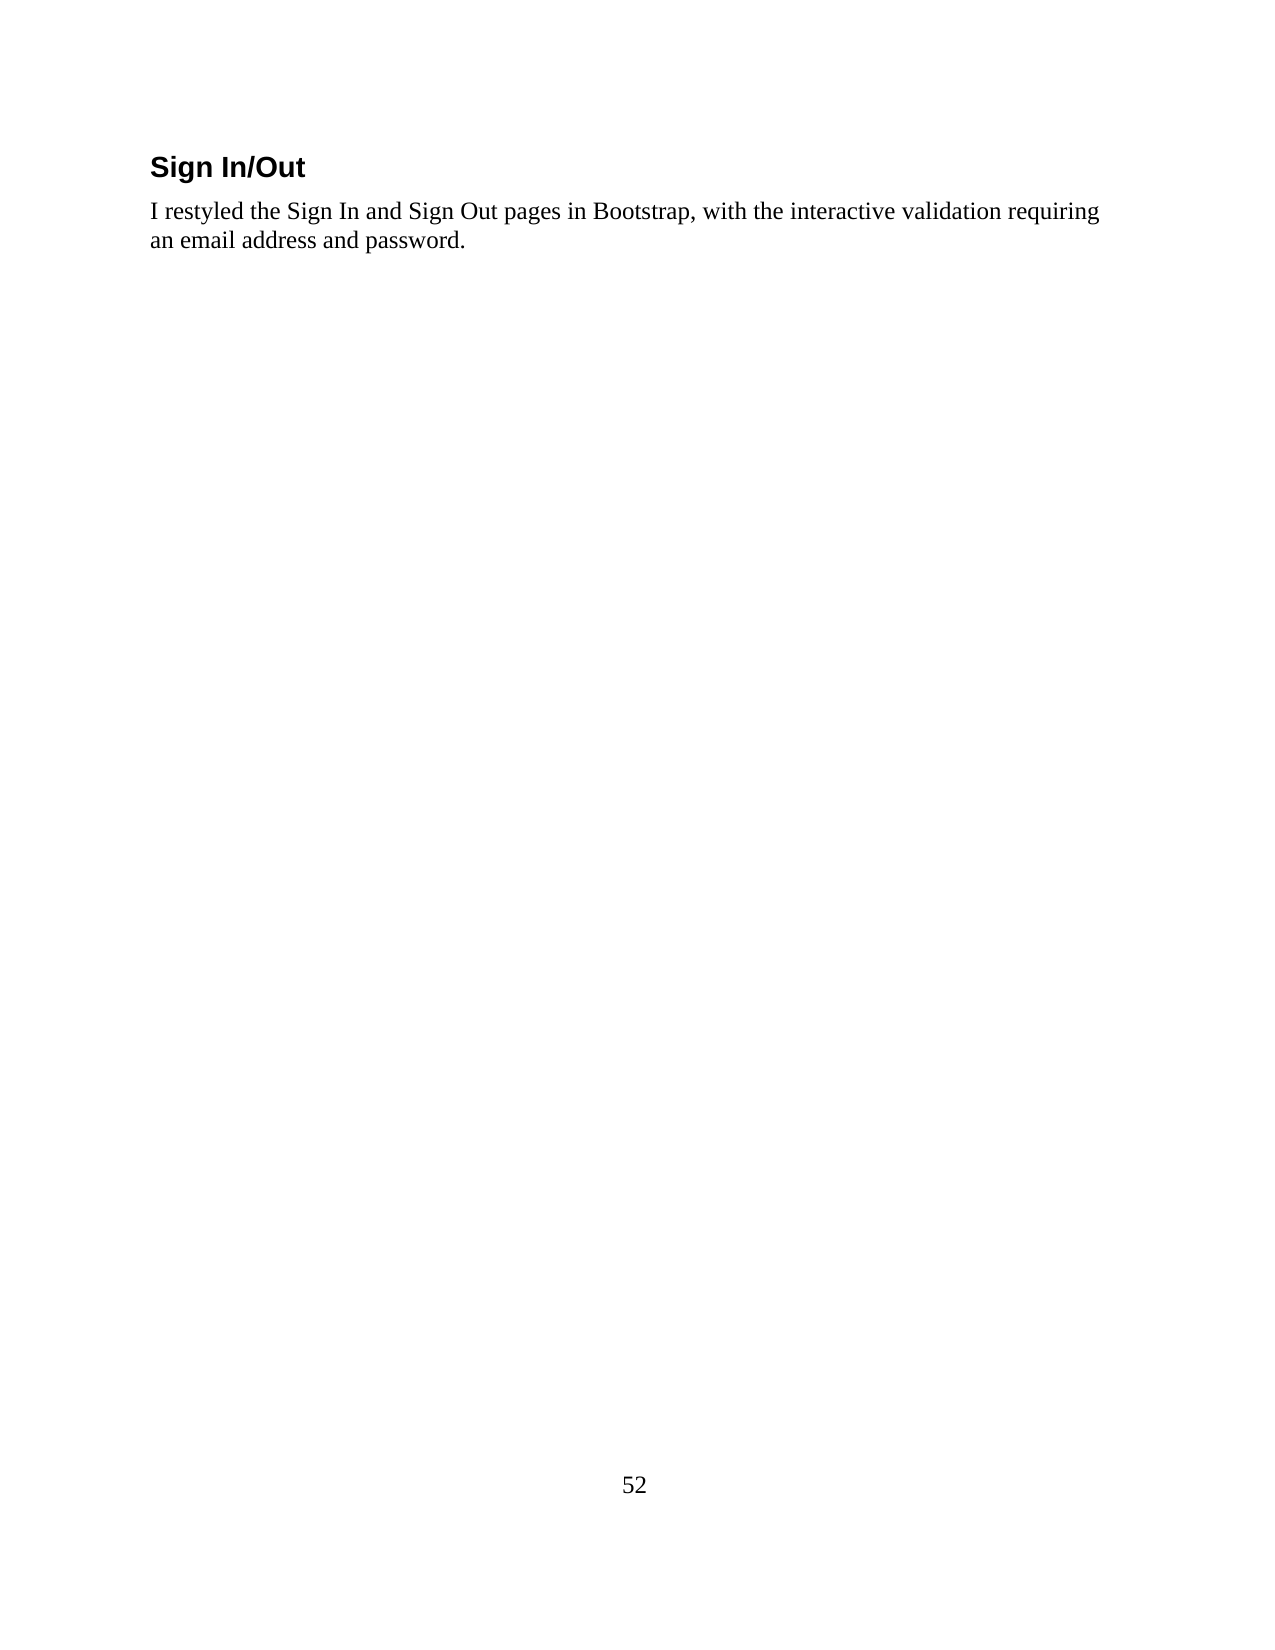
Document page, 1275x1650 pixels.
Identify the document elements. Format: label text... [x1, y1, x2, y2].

text I restyled the Sign In and Sign Out pages in Bootstrap, with the interactive validation requiring an email address and password. [150, 196, 1125, 253]
subtitle Sign In/Out [150, 150, 1125, 183]
